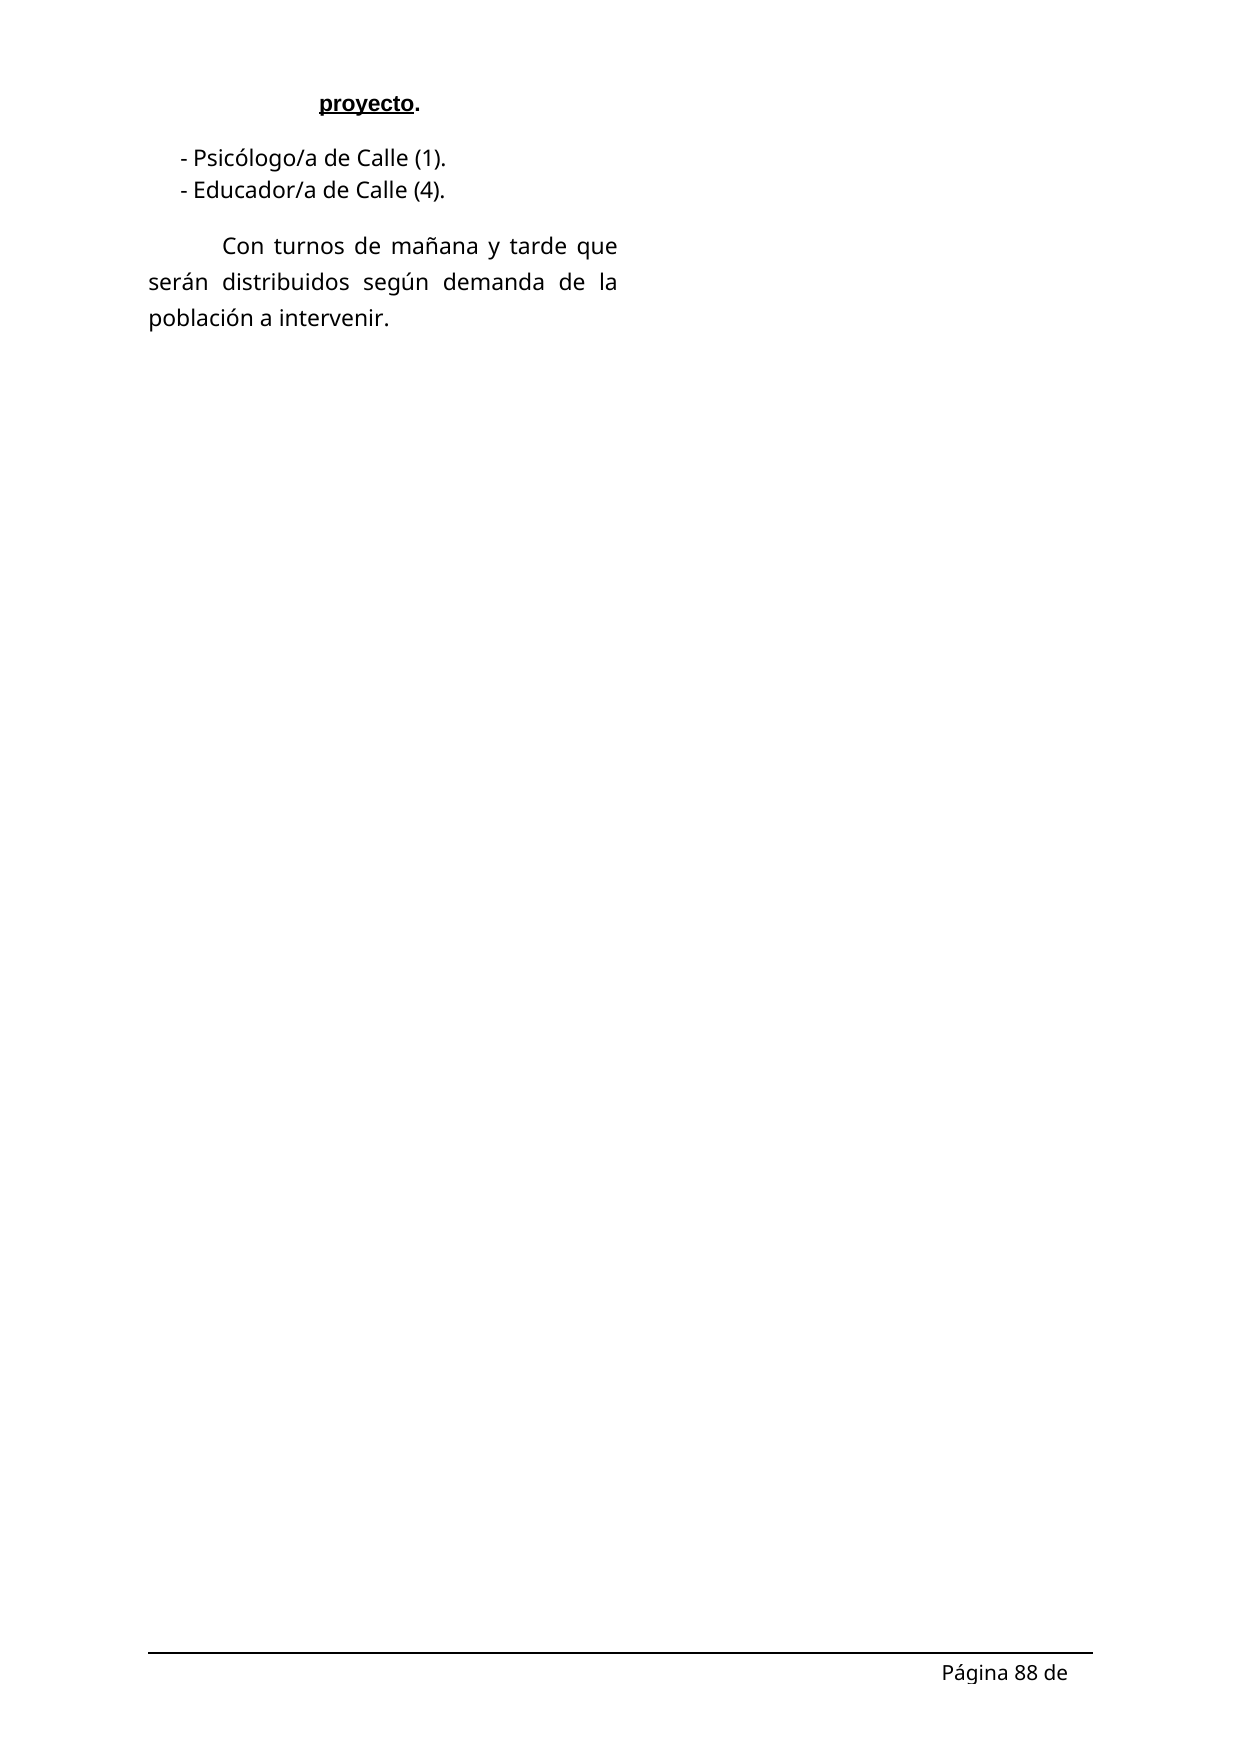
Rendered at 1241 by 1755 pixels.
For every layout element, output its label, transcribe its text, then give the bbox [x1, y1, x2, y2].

text Con turnos de mañana y tarde que serán distribuidos según demanda de la población a intervenir. [148, 230, 618, 333]
list Psicólogo/a de Calle (1). [180, 142, 679, 173]
list Educador/a de Calle (4). [180, 174, 679, 205]
list proyecto. [193, 89, 679, 116]
